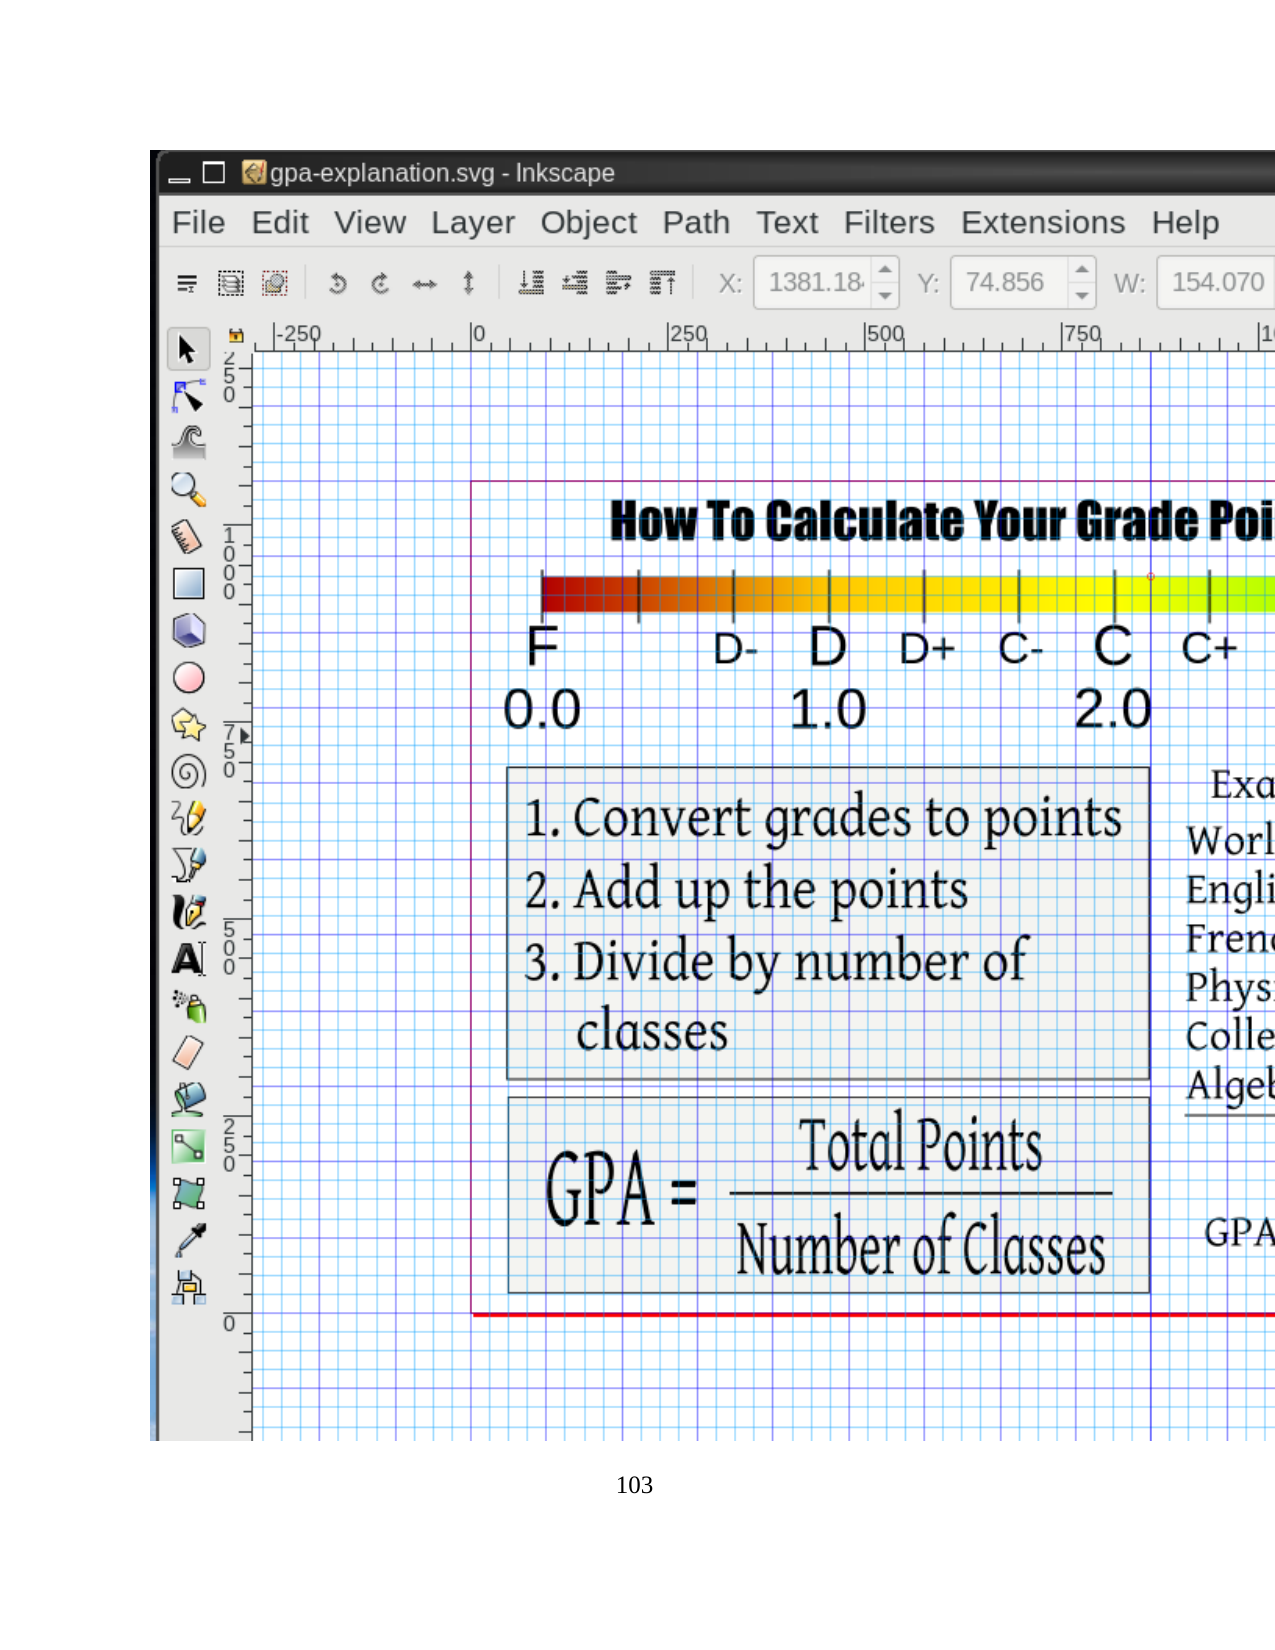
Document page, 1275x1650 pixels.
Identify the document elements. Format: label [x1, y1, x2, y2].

picture [150, 150, 1275, 1441]
